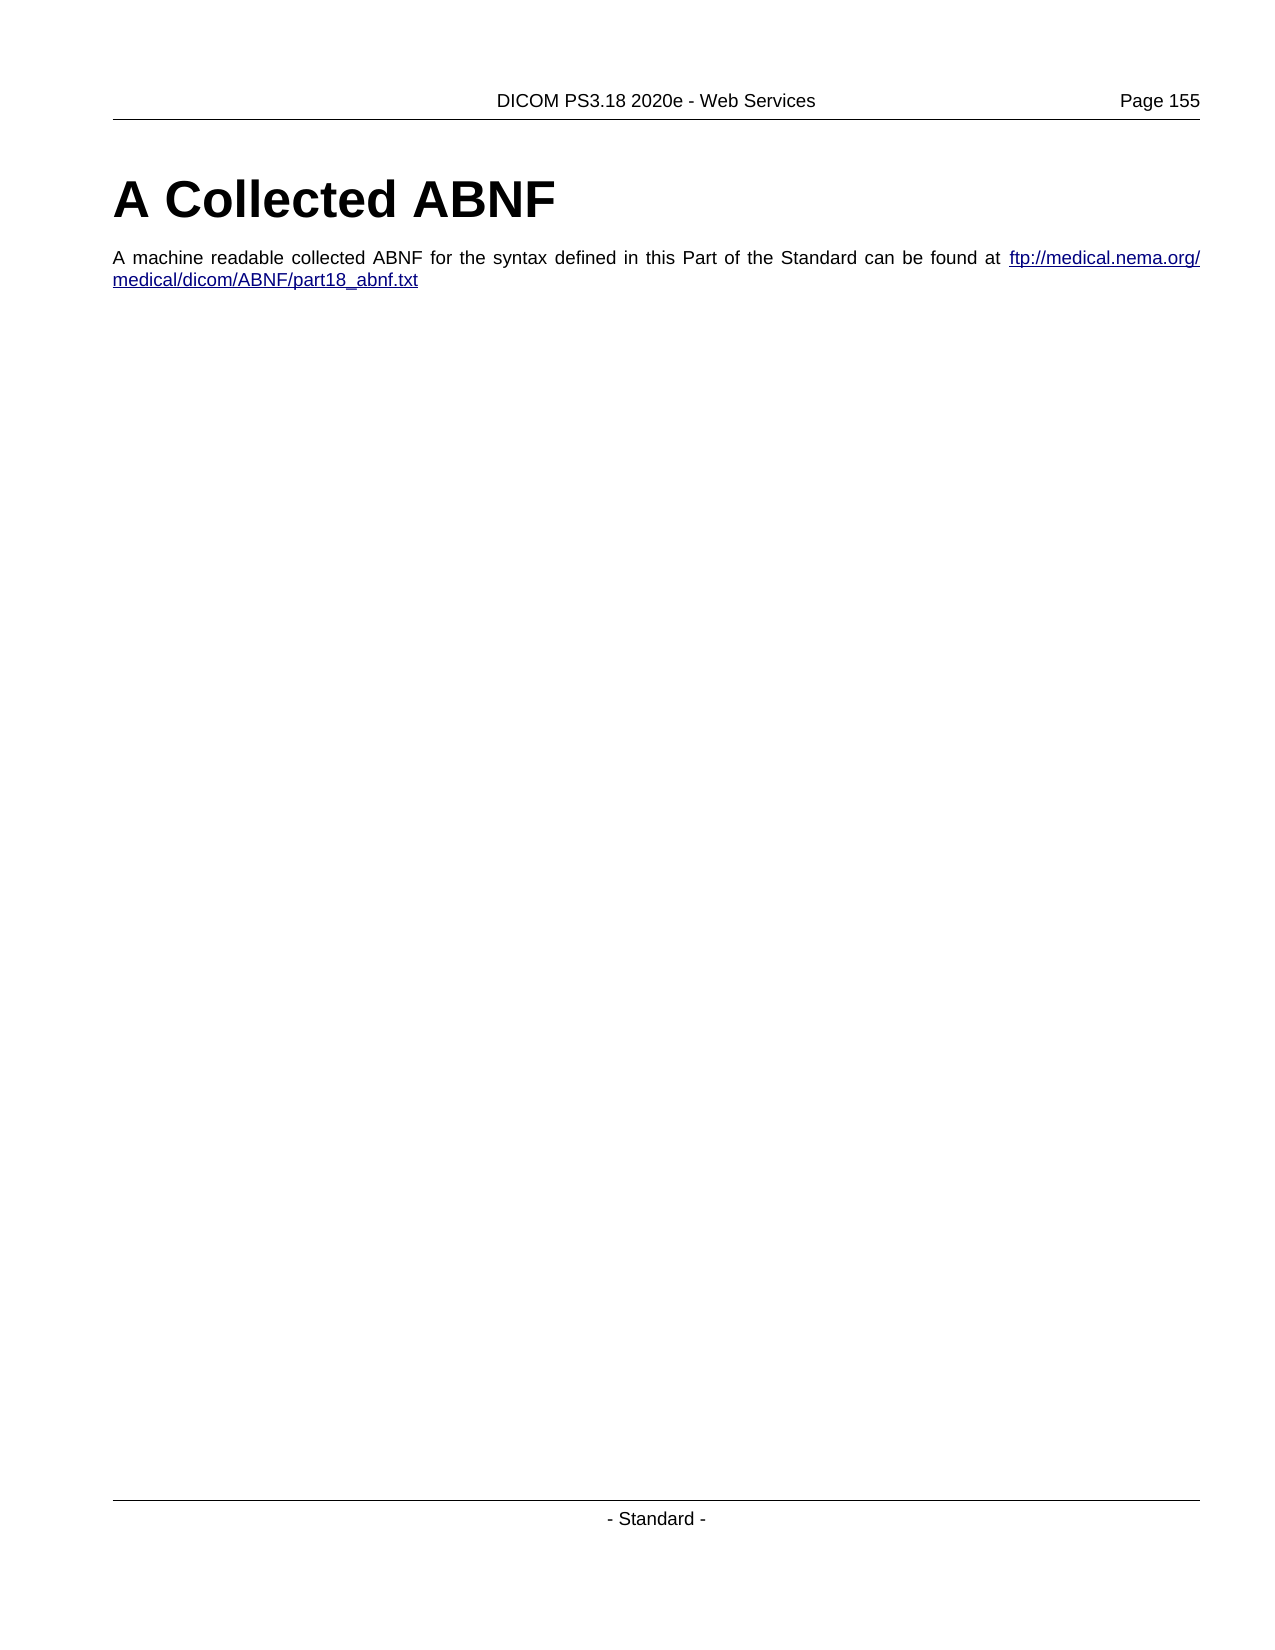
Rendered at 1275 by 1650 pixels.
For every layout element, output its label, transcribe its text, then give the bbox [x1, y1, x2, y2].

text A Collected ABNF [112, 169, 1200, 228]
text A machine readable collected ABNF for the syntax defined in this Part of the Standard can be found at ftp://​medical.nema.org/​medical/​dicom/​ABNF/​part18_abnf.txt [112, 247, 1200, 290]
